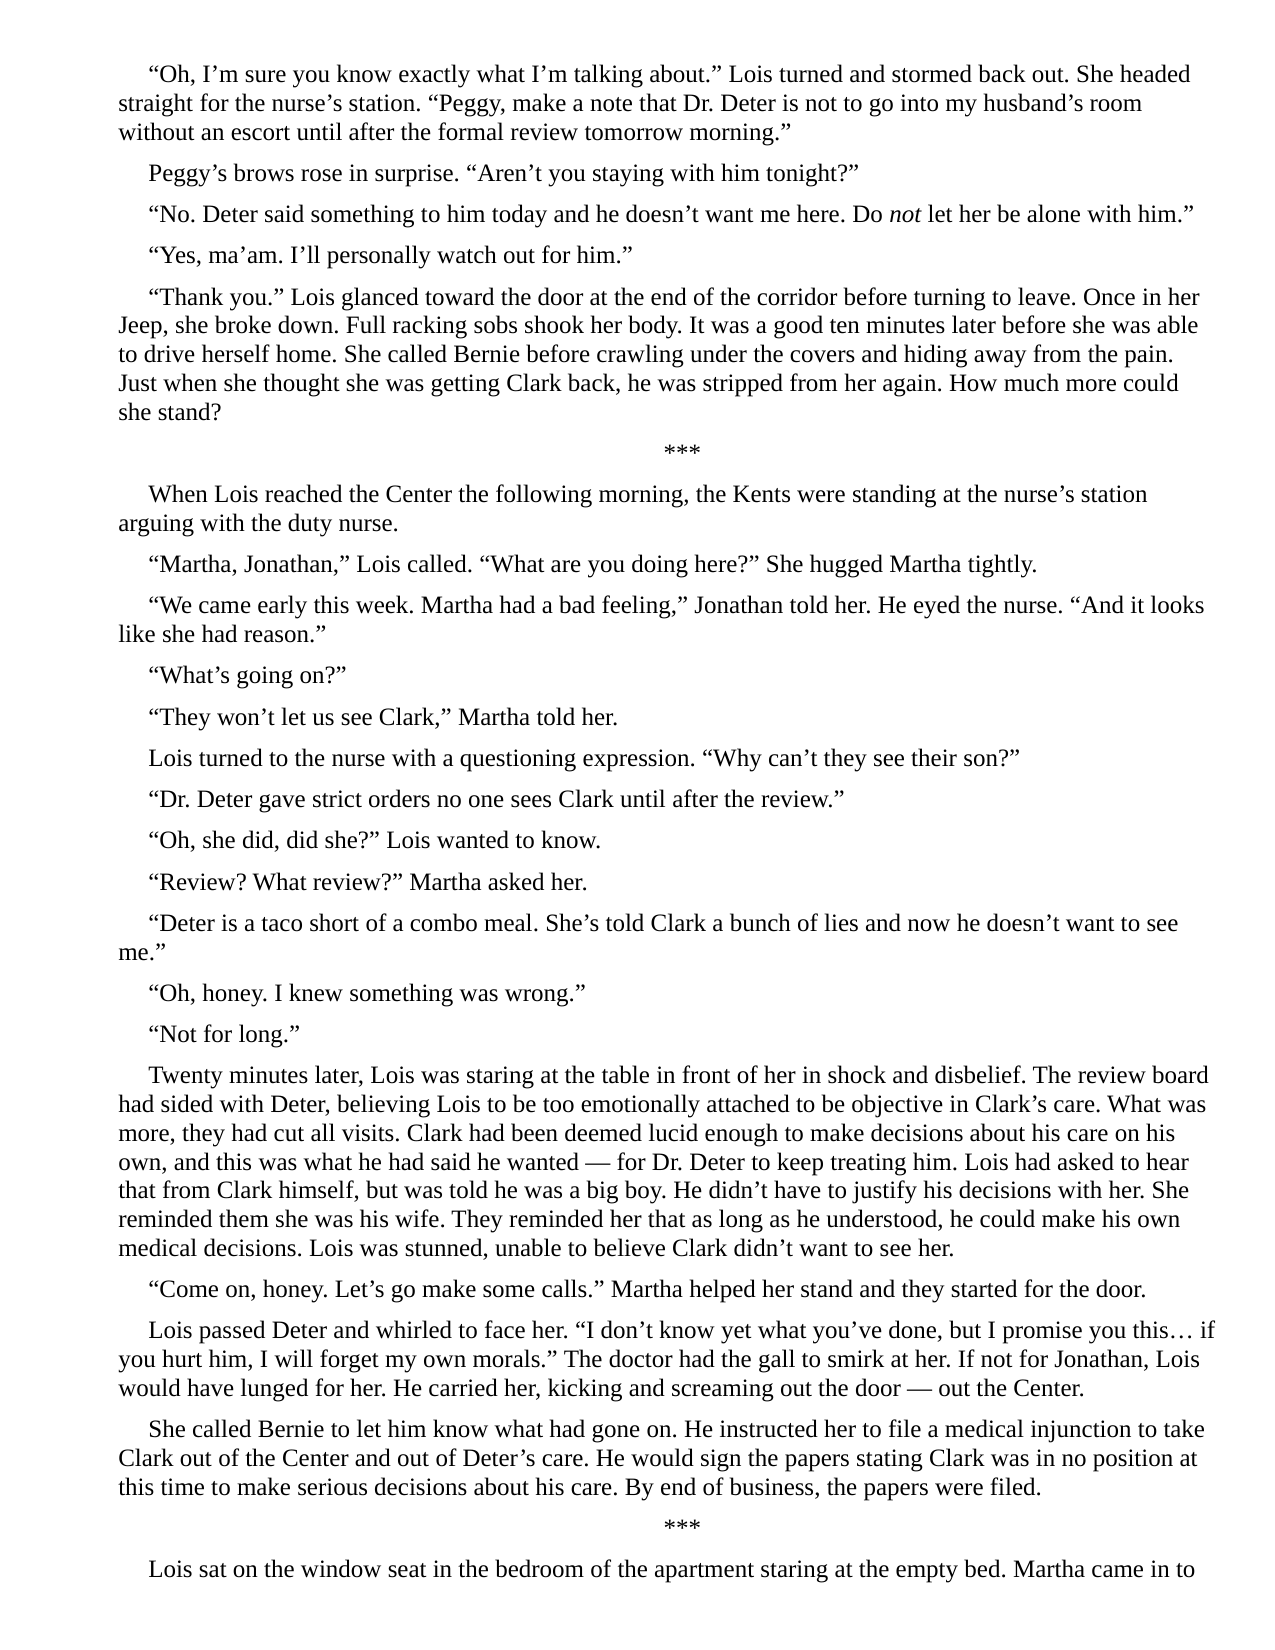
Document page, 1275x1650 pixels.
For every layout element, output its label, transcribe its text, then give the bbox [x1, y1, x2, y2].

text “Deter is a taco short of a combo meal. She’s told Clark a bunch of lies and now he doesn’t want to see me.” [118, 908, 1216, 965]
text Lois sat on the window seat in the bedroom of the apartment staring at the empty bed. Martha came in to [118, 1554, 1216, 1583]
text Lois passed Deter and whirled to face her. “I don’t know yet what you’ve done, but I promise you this… if you hurt him, I will forget my own morals.” The doctor had the gall to smirk at her. If not for Jonathan, Lois would have lunged for her. He carried her, kicking and screaming out the door — out the Center. [118, 1315, 1216, 1402]
text “Review? What review?” Martha asked her. [118, 867, 1216, 895]
text “No. Deter said something to him today and he doesn’t want me here. Do not let her be alone with him.” [118, 199, 1216, 228]
text “Oh, she did, did she?” Lois wanted to know. [118, 825, 1216, 854]
text When Lois reached the Center the following morning, the Kents were standing at the nurse’s station arguing with the duty nurse. [118, 479, 1216, 537]
text “Yes, ma’am. I’ll personally watch out for him.” [118, 240, 1216, 269]
text *** [118, 438, 1216, 467]
text “Oh, honey. I knew something was wrong.” [118, 978, 1216, 1007]
text “Martha, Jonathan,” Lois called. “What are you doing here?” She hugged Martha tightly. [118, 549, 1216, 578]
text Lois turned to the nurse with a questioning expression. “Why can’t they see their son?” [118, 743, 1216, 772]
text Twenty minutes later, Lois was staring at the table in front of her in shock and disbelief. The review board had sided with Deter, believing Lois to be too emotionally attached to be objective in Clark’s care. What was more, they had cut all visits. Clark had been deemed lucid enough to make decisions about his care on his own, and this was what he had said he wanted — for Dr. Deter to keep treating him. Lois had asked to hear that from Clark himself, but was told he was a big boy. He didn’t have to justify his decisions with her. She reminded them she was his wife. They reminded her that as long as he understood, he could make his own medical decisions. Lois was stunned, unable to believe Clark didn’t want to see her. [118, 1060, 1216, 1262]
text “Not for long.” [118, 1019, 1216, 1048]
text She called Bernie to let him know what had gone on. He instructed her to file a medical injunction to take Clark out of the Center and out of Deter’s care. He would sign the papers stating Clark was in no position at this time to make serious decisions about his care. By end of business, the papers were filed. [118, 1414, 1216, 1500]
text “Dr. Deter gave strict orders no one sees Clark until after the review.” [118, 784, 1216, 813]
text *** [118, 1513, 1216, 1542]
text “Thank you.” Lois glanced toward the door at the end of the corridor before turning to leave. Once in her Jeep, she broke down. Full racking sobs shook her body. It was a good ten minutes later before she was able to drive herself home. She called Bernie before crawling under the covers and hiding away from the pain. Just when she thought she was getting Clark back, he was stripped from her again. How much more could she stand? [118, 282, 1216, 425]
text “We came early this week. Martha had a bad feeling,” Jonathan told her. He eyed the nurse. “And it looks like she had reason.” [118, 590, 1216, 648]
text “Oh, I’m sure you know exactly what I’m talking about.” Lois turned and stormed back out. She headed straight for the nurse’s station. “Peggy, make a note that Dr. Deter is not to go into my husband’s room without an escort until after the formal review tomorrow morning.” [118, 59, 1216, 145]
text “What’s going on?” [118, 660, 1216, 689]
text “They won’t let us see Clark,” Martha told her. [118, 702, 1216, 730]
text “Come on, honey. Let’s go make some calls.” Martha helped her stand and they started for the door. [118, 1274, 1216, 1303]
text Peggy’s brows rose in surprise. “Aren’t you staying with him tonight?” [118, 158, 1216, 187]
